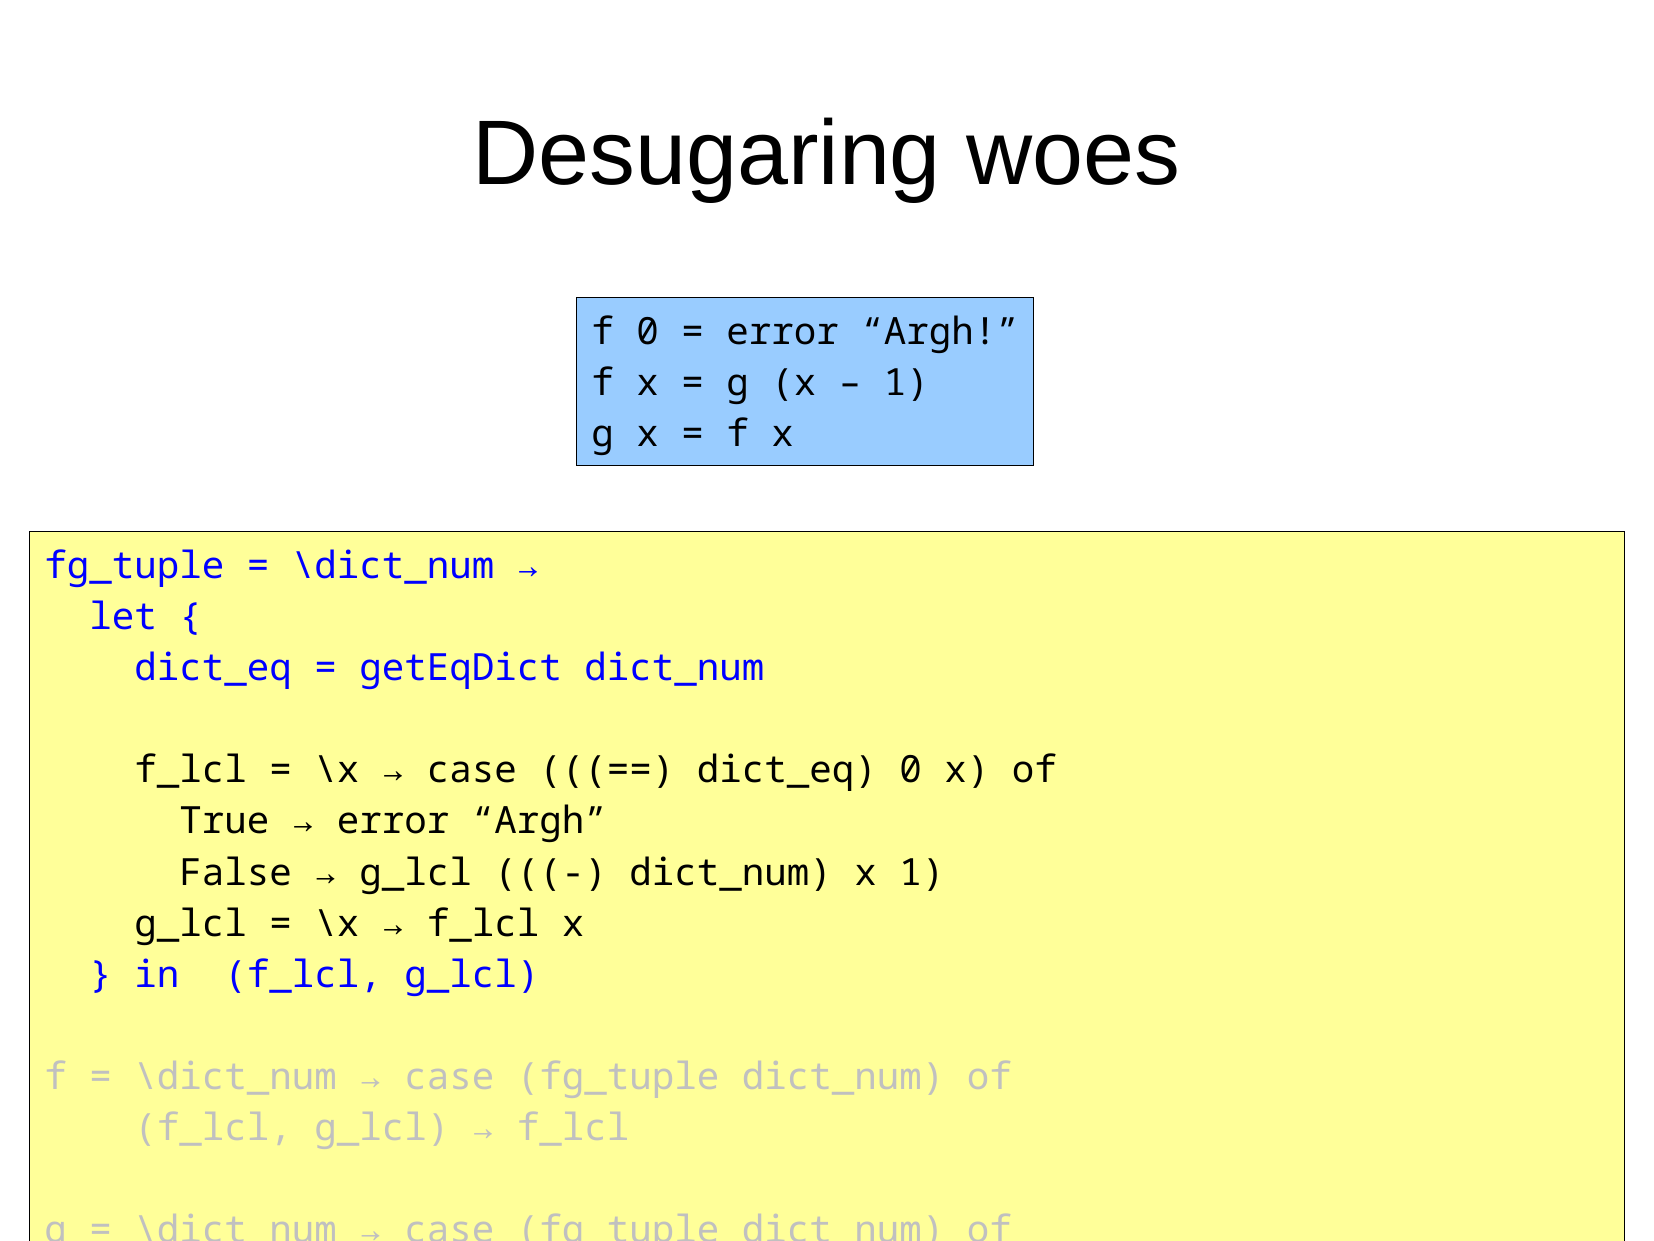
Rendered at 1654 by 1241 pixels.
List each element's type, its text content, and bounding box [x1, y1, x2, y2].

text_box f 0 = error “Argh!” f x = g (x – 1) g x = f x [576, 297, 1034, 443]
title Desugaring woes [82, 56, 1571, 250]
text_box fg_tuple = \dict_num → let { dict_eq = getEqDict dict_num f_lcl = \x → case (((==) dict_eq) 0 x) of True → error “Argh” False → g_lcl (((-) dict_num) x 1) g_lcl = \x → f_lcl x } in (f_lcl, g_lcl) f = \dict_num → case (fg_tuple dict_num) of (f_lcl, g_lcl) → f_lcl g = \dict_num → case (fg_tuple dict_num) of (f_lcl, g_lcl) → g_lcl [29, 531, 1625, 1200]
